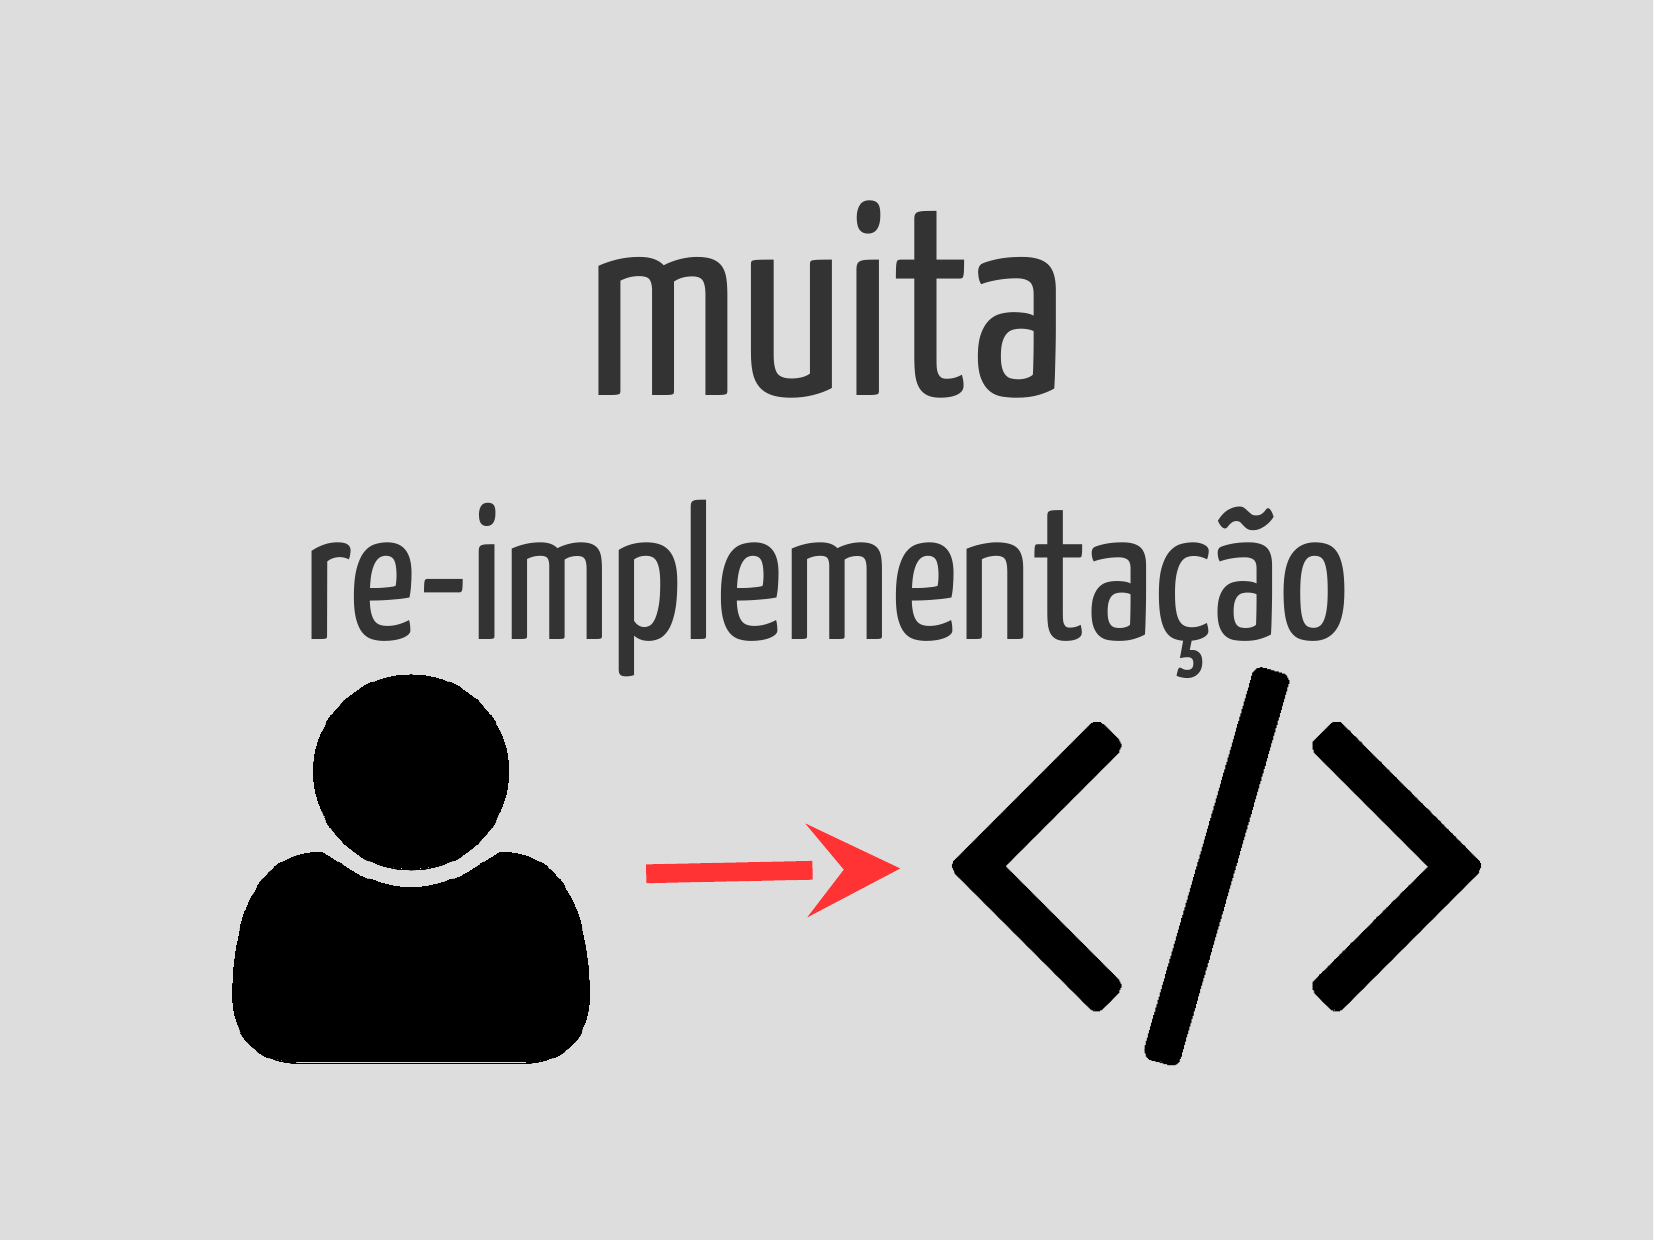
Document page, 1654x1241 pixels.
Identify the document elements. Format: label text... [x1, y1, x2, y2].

picture [222, 665, 600, 1075]
title muita re-implementação [82, 111, 1571, 490]
picture [941, 654, 1491, 1086]
